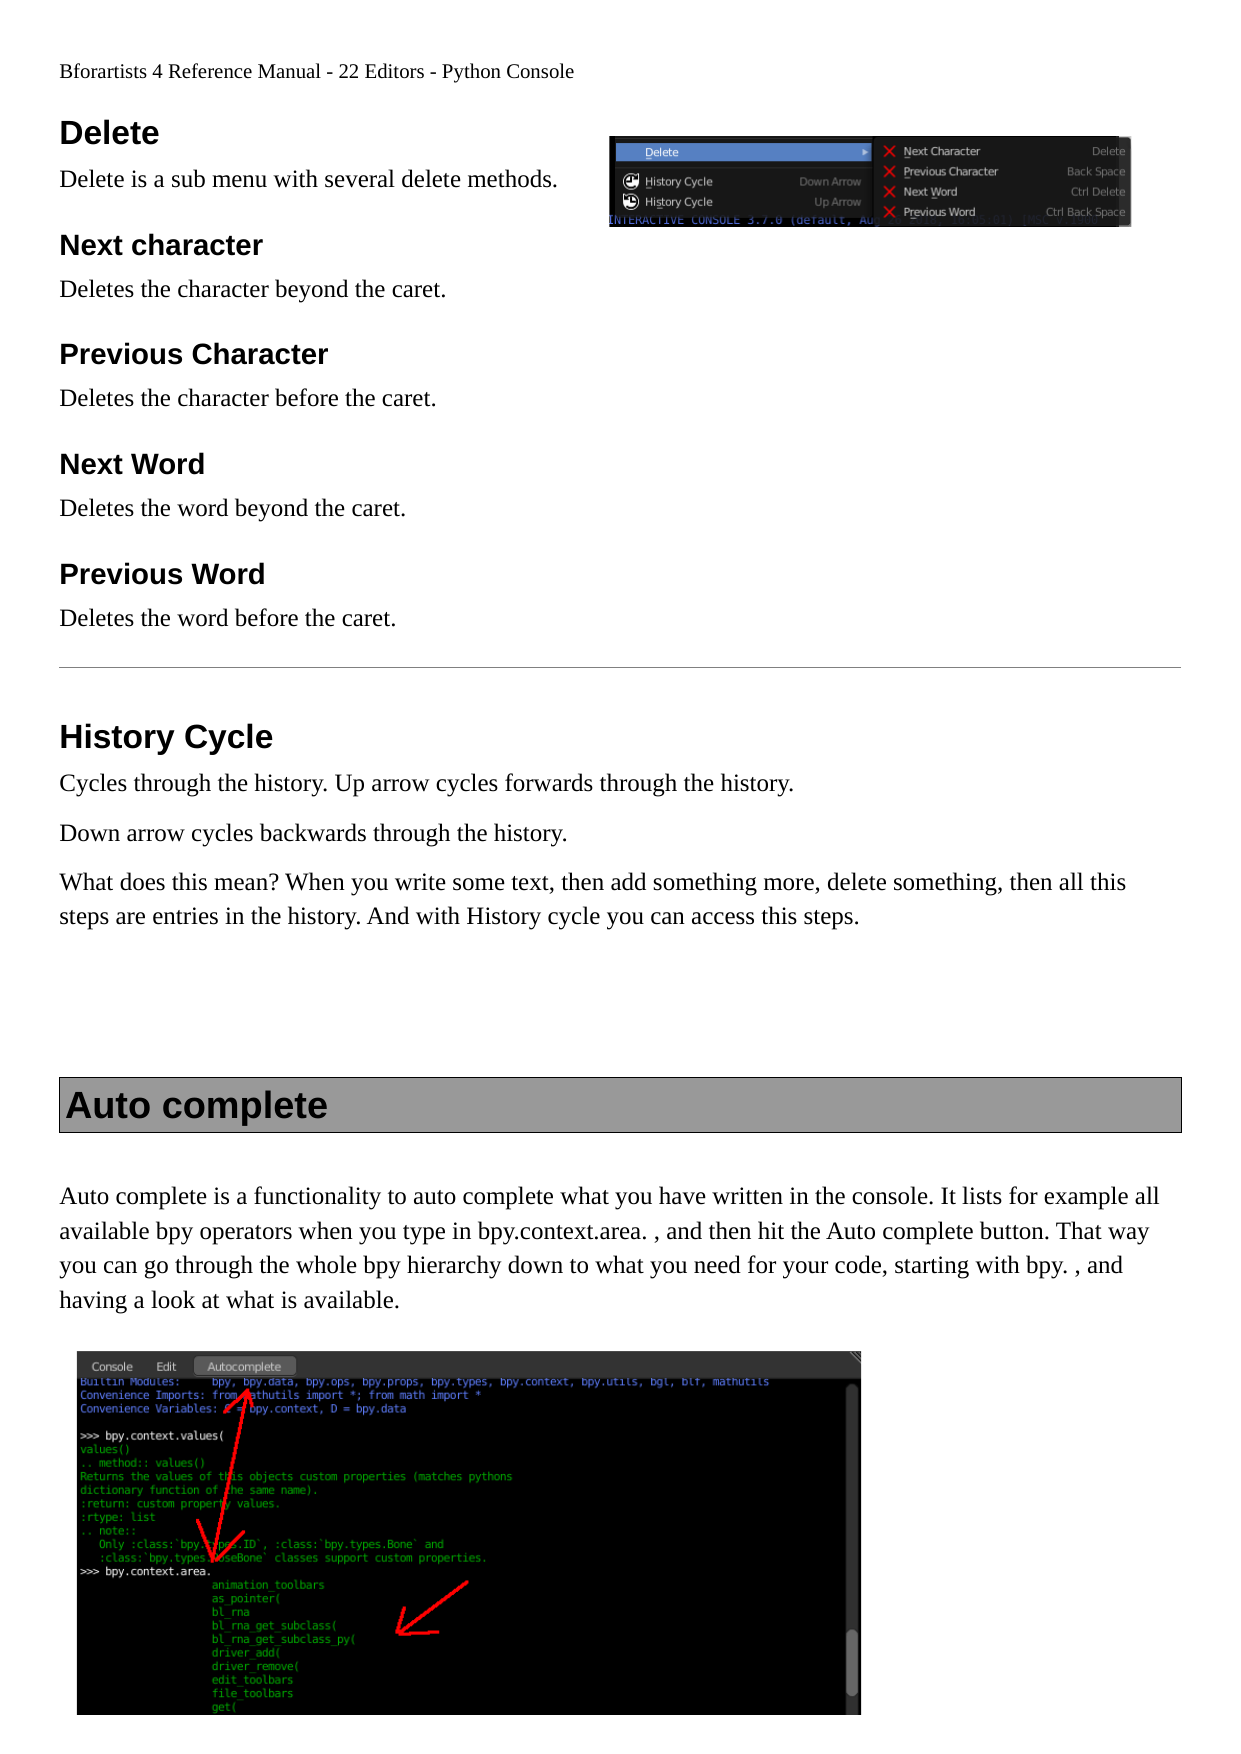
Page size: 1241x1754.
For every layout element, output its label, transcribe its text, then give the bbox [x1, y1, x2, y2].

subtitle Delete [59, 113, 1181, 151]
text Deletes the character before the caret. [59, 383, 1181, 412]
text Delete is a sub menu with several delete methods. [59, 164, 609, 192]
picture [76, 1351, 862, 1715]
text What does this mean? When you write some text, then add something more, delete something, then all this steps are entries in the history. And with History cycle you can access this steps. [59, 867, 1181, 930]
table_header Auto complete [60, 1078, 1181, 1132]
picture [609, 136, 1132, 227]
text Cycles through the history. Up arrow cycles forwards through the history. [59, 768, 1181, 797]
subtitle Next character [59, 227, 1181, 261]
text Auto complete is a functionality to auto complete what you have written in the console. It lists for example all available bpy operators when you type in bpy.context.area. , and then hit the Auto complete button. That way you can go through the whole bpy hierarchy down to what you need for your code, starting with bpy. , and having a look at what is available. [59, 1181, 1181, 1314]
text Deletes the word beyond the caret. [59, 493, 1181, 522]
text [1132, 164, 1181, 192]
subtitle Previous Word [59, 557, 1181, 591]
text Deletes the word before the caret. [59, 603, 1181, 632]
subtitle Next Word [59, 447, 1181, 481]
subtitle History Cycle [59, 717, 1181, 756]
subtitle Previous Character [59, 337, 1181, 371]
text Down arrow cycles backwards through the history. [59, 818, 1181, 846]
text Deletes the character beyond the caret. [59, 274, 1181, 302]
